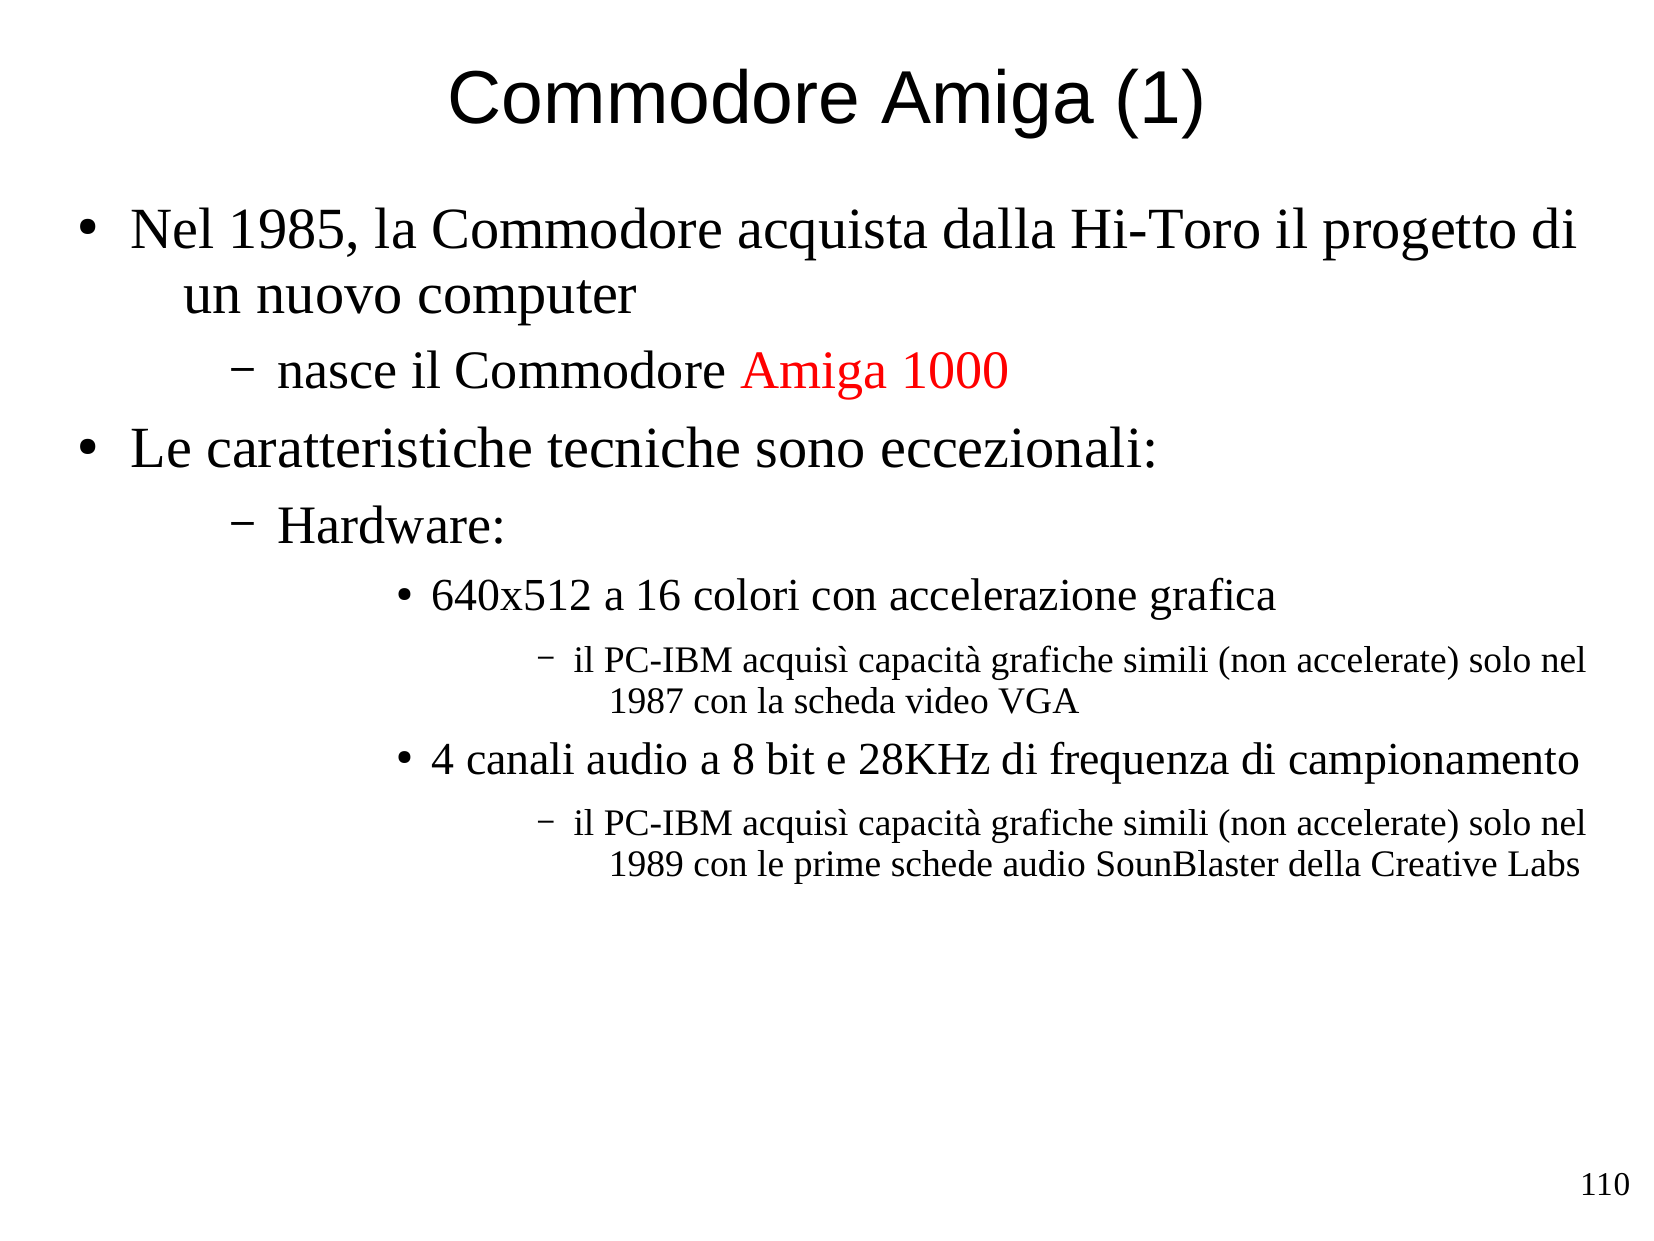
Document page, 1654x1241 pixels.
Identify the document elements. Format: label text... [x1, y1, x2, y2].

list Nel 1985, la Commodore acquista dalla Hi-Toro il progetto di un nuovo computer nasce il Commodore Amiga 1000 Le caratteristiche tecniche sono eccezionali: Hardware: 640x512 a 16 colori con accelerazione grafica il PC-IBM acquisì capacità grafiche simili (non accelerate) solo nel 1987 con la scheda video VGA 4 canali audio a 8 bit e 28KHz di frequenza di campionamento il PC-IBM acquisì capacità grafiche simili (non accelerate) solo nel 1989 con le prime schede audio SounBlaster della Creative Labs [42, 196, 1612, 1187]
title Commodore Amiga (1) [37, 30, 1617, 166]
